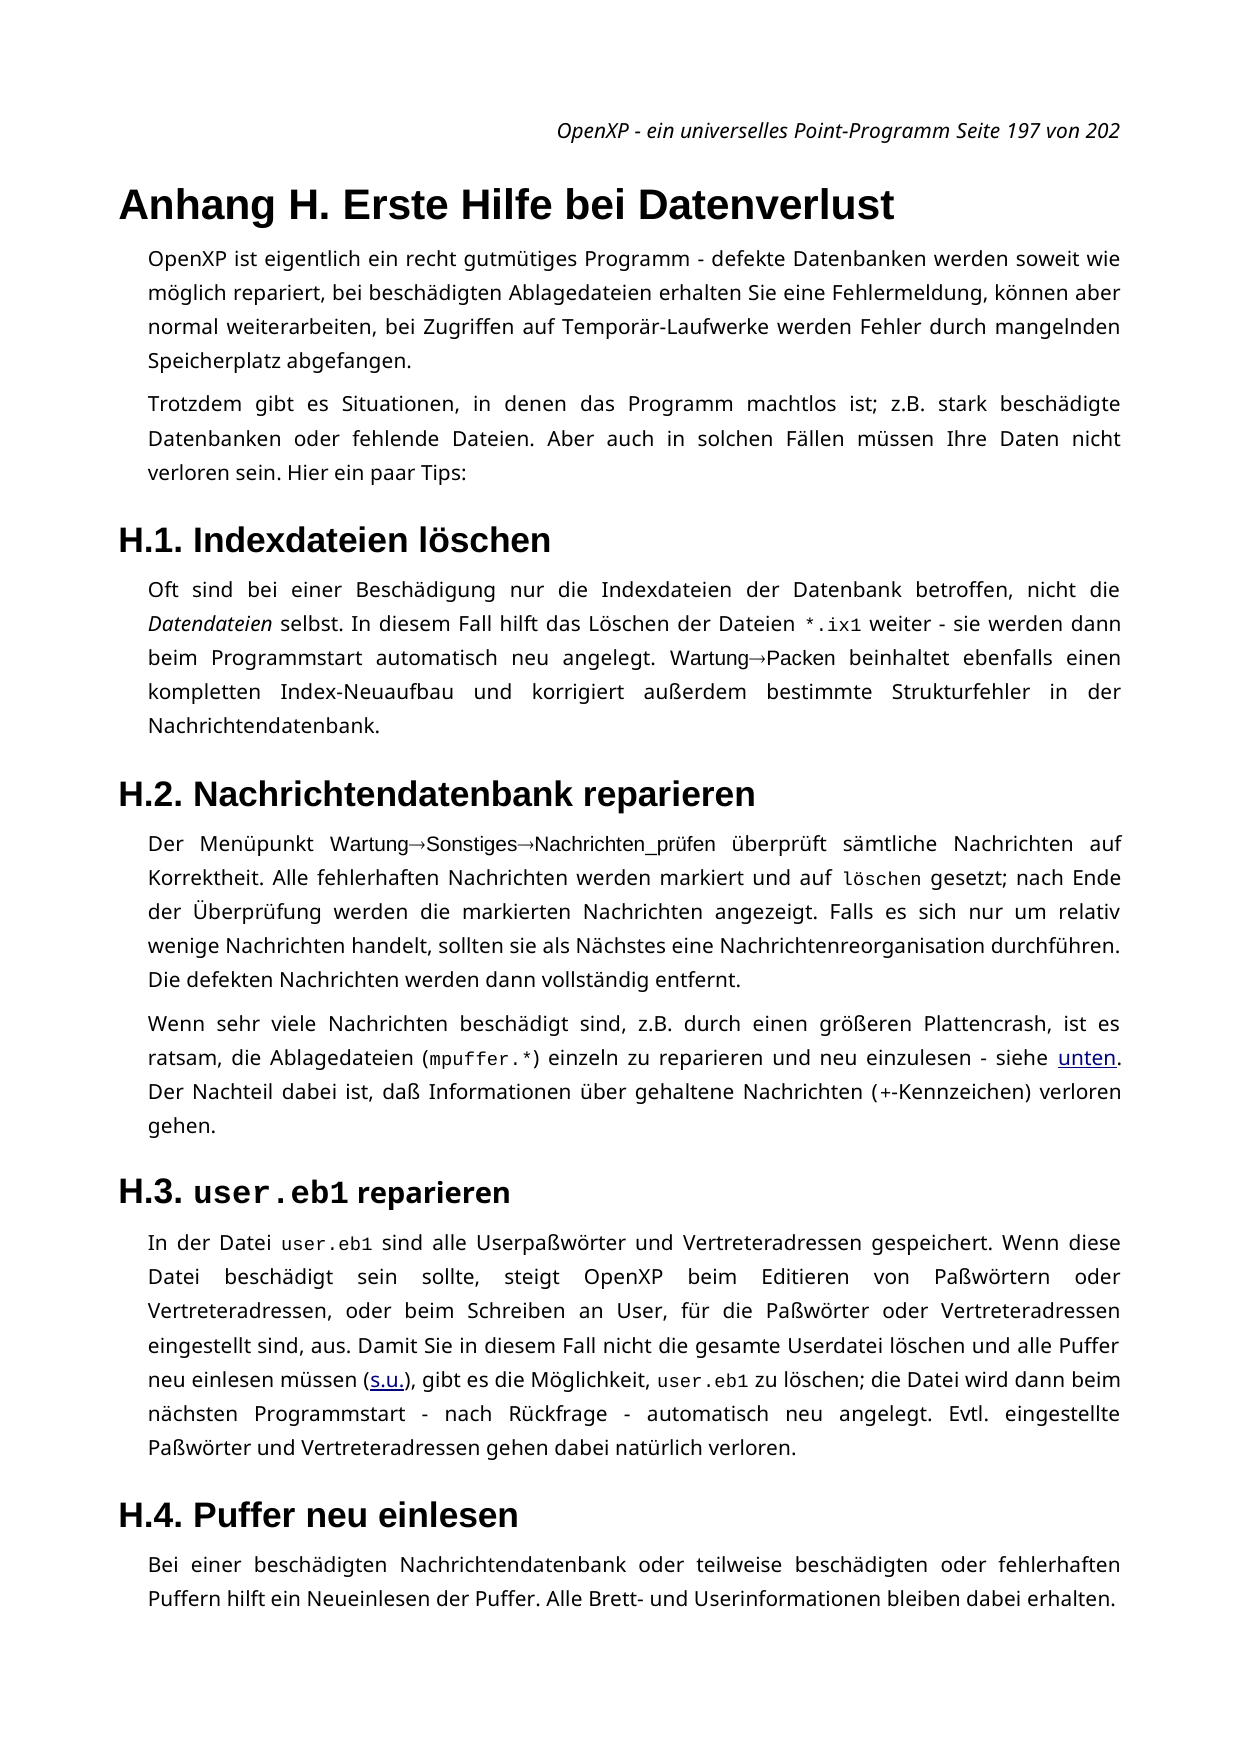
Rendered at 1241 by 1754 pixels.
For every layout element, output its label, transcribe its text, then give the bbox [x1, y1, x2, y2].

subtitle H.3. user.eb1 reparieren [118, 1167, 1122, 1213]
text In der Datei user.eb1 sind alle Userpaßwörter und Vertreteradressen gespeichert. Wenn diese Datei beschädigt sein sollte, steigt OpenXP beim Editieren von Paßwörtern oder Vertreteradressen, oder beim Schreiben an User, für die Paßwörter oder Vertreteradressen eingestellt sind, aus. Damit Sie in diesem Fall nicht die gesamte Userdatei löschen und alle Puffer neu einlesen müssen (s.u.), gibt es die Möglichkeit, user.eb1 zu löschen; die Datei wird dann beim nächsten Programmstart - nach Rückfrage - automatisch neu angelegt. Evtl. eingestellte Paßwörter und Vertreteradressen gehen dabei natürlich verloren. [148, 1228, 1122, 1462]
subtitle H.2. Nachrichtendatenbank reparieren [118, 767, 1122, 814]
text OpenXP ist eigentlich ein recht gutmütiges Programm - defekte Datenbanken werden soweit wie möglich repariert, bei beschädigten Ablagedateien erhalten Sie eine Fehlermeldung, können aber normal weiterarbeiten, bei Zugriffen auf Temporär-Laufwerke werden Fehler durch mangelnden Speicherplatz abgefangen. [148, 243, 1122, 374]
text Der Menüpunkt Wartung®Sonstiges®Nachrichten_prüfen überprüft sämtliche Nachrichten auf Korrektheit. Alle fehlerhaften Nachrichten werden markiert und auf löschen gesetzt; nach Ende der Überprüfung werden die markierten Nachrichten angezeigt. Falls es sich nur um relativ wenige Nachrichten handelt, sollten sie als Nächstes eine Nachrichtenreorganisation durchführen. Die defekten Nachrichten werden dann vollständig entfernt. [148, 828, 1122, 994]
text Trotzdem gibt es Situationen, in denen das Programm machtlos ist; z.B. stark beschädigte Datenbanken oder fehlende Dateien. Aber auch in solchen Fällen müssen Ihre Daten nicht verloren sein. Hier ein paar Tips: [148, 389, 1122, 486]
subtitle Anhang H. Erste Hilfe bei Datenverlust [118, 173, 1122, 229]
subtitle H.4. Puffer neu einlesen [118, 1489, 1122, 1535]
text Wenn sehr viele Nachrichten beschädigt sind, z.B. durch einen größeren Plattencrash, ist es ratsam, die Ablagedateien (mpuffer.*) einzeln zu reparieren und neu einzulesen - siehe unten. Der Nachteil dabei ist, daß Informationen über gehaltene Nachrichten (+-Kennzeichen) verloren gehen. [148, 1008, 1122, 1139]
text Bei einer beschädigten Nachrichtendatenbank oder teilweise beschädigten oder fehlerhaften Puffern hilft ein Neueinlesen der Puffer. Alle Brett- und Userinformationen bleiben dabei erhalten. [148, 1550, 1122, 1613]
subtitle H.1. Indexdateien löschen [118, 513, 1122, 560]
text Oft sind bei einer Beschädigung nur die Indexdateien der Datenbank betroffen, nicht die Datendateien selbst. In diesem Fall hilft das Löschen der Dateien *.ix1 weiter - sie werden dann beim Programmstart automatisch neu angelegt. Wartung®Packen beinhaltet ebenfalls einen kompletten Index-Neuaufbau und korrigiert außerdem bestimmte Strukturfehler in der Nachrichtendatenbank. [148, 575, 1122, 740]
